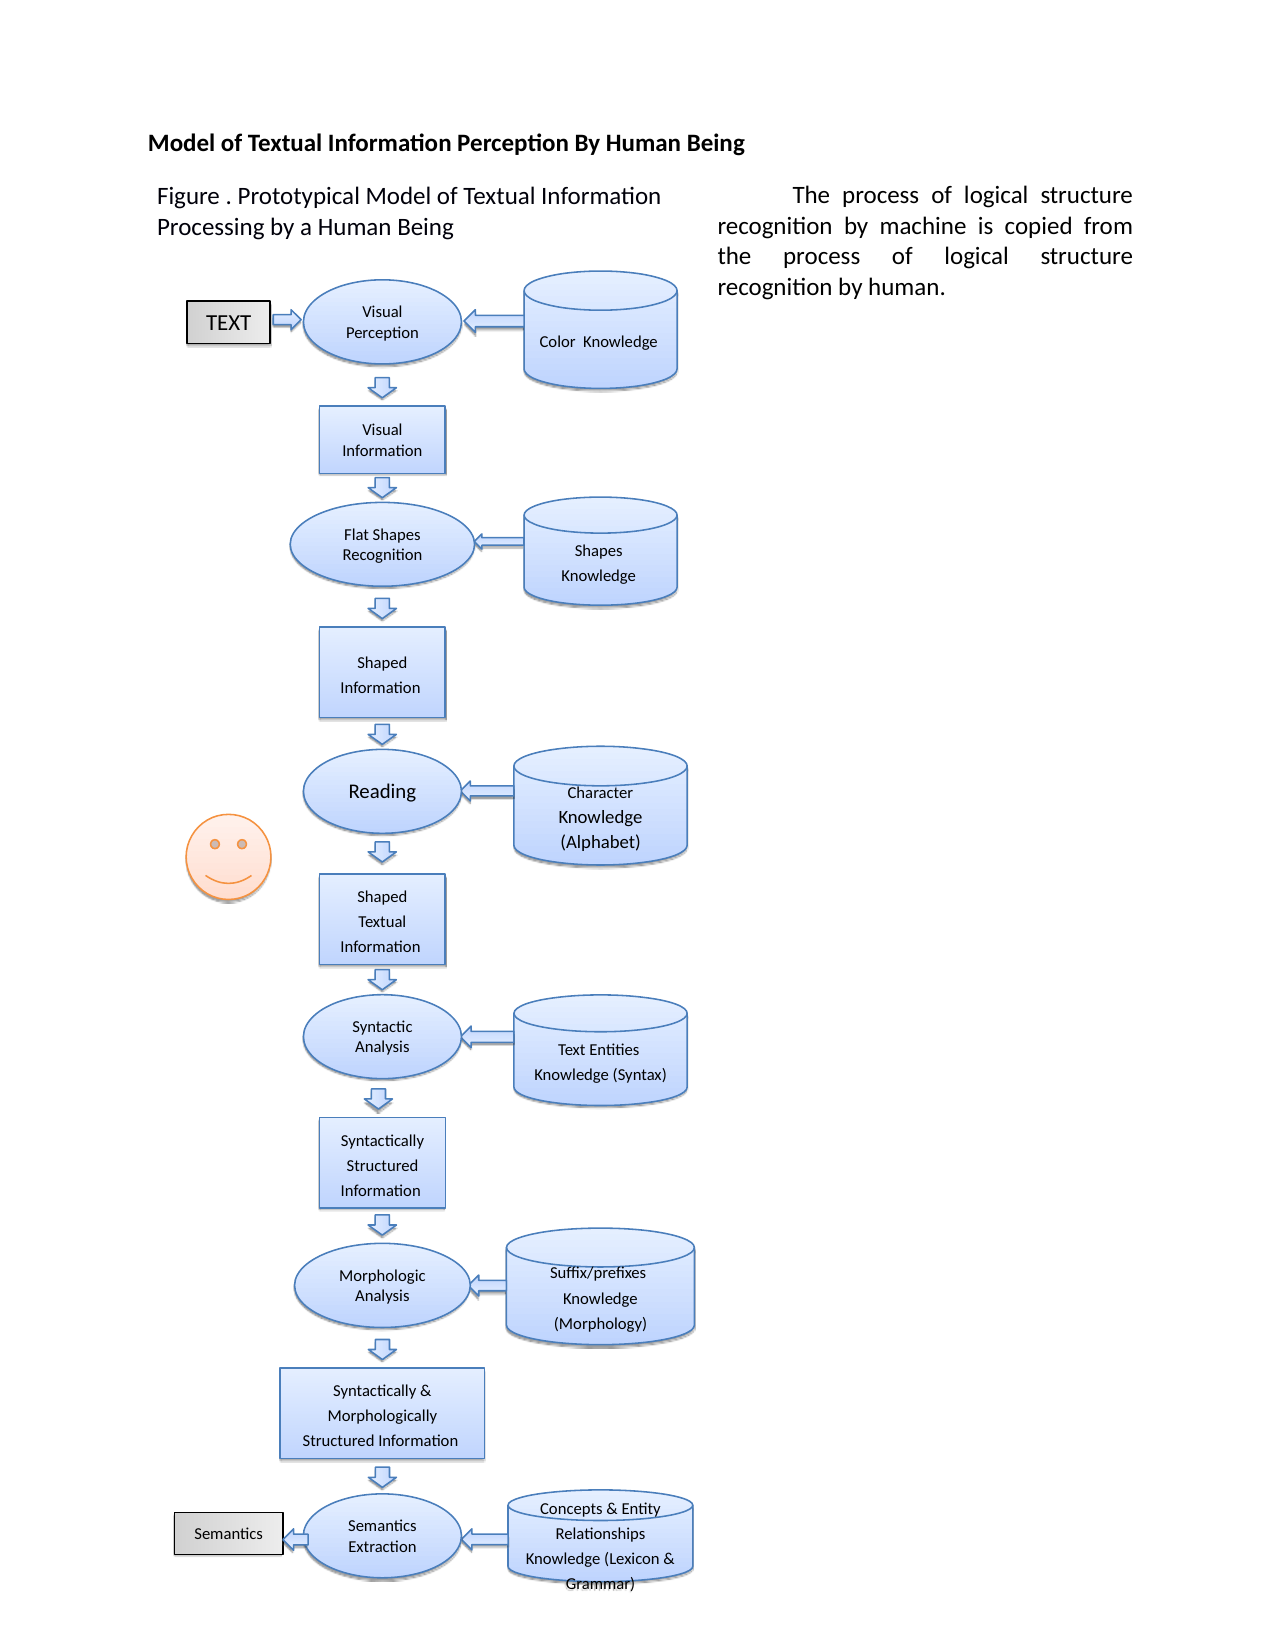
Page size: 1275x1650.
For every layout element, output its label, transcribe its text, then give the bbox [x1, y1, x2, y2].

text Model of Textual Information Perception By Human Being [148, 127, 1127, 157]
